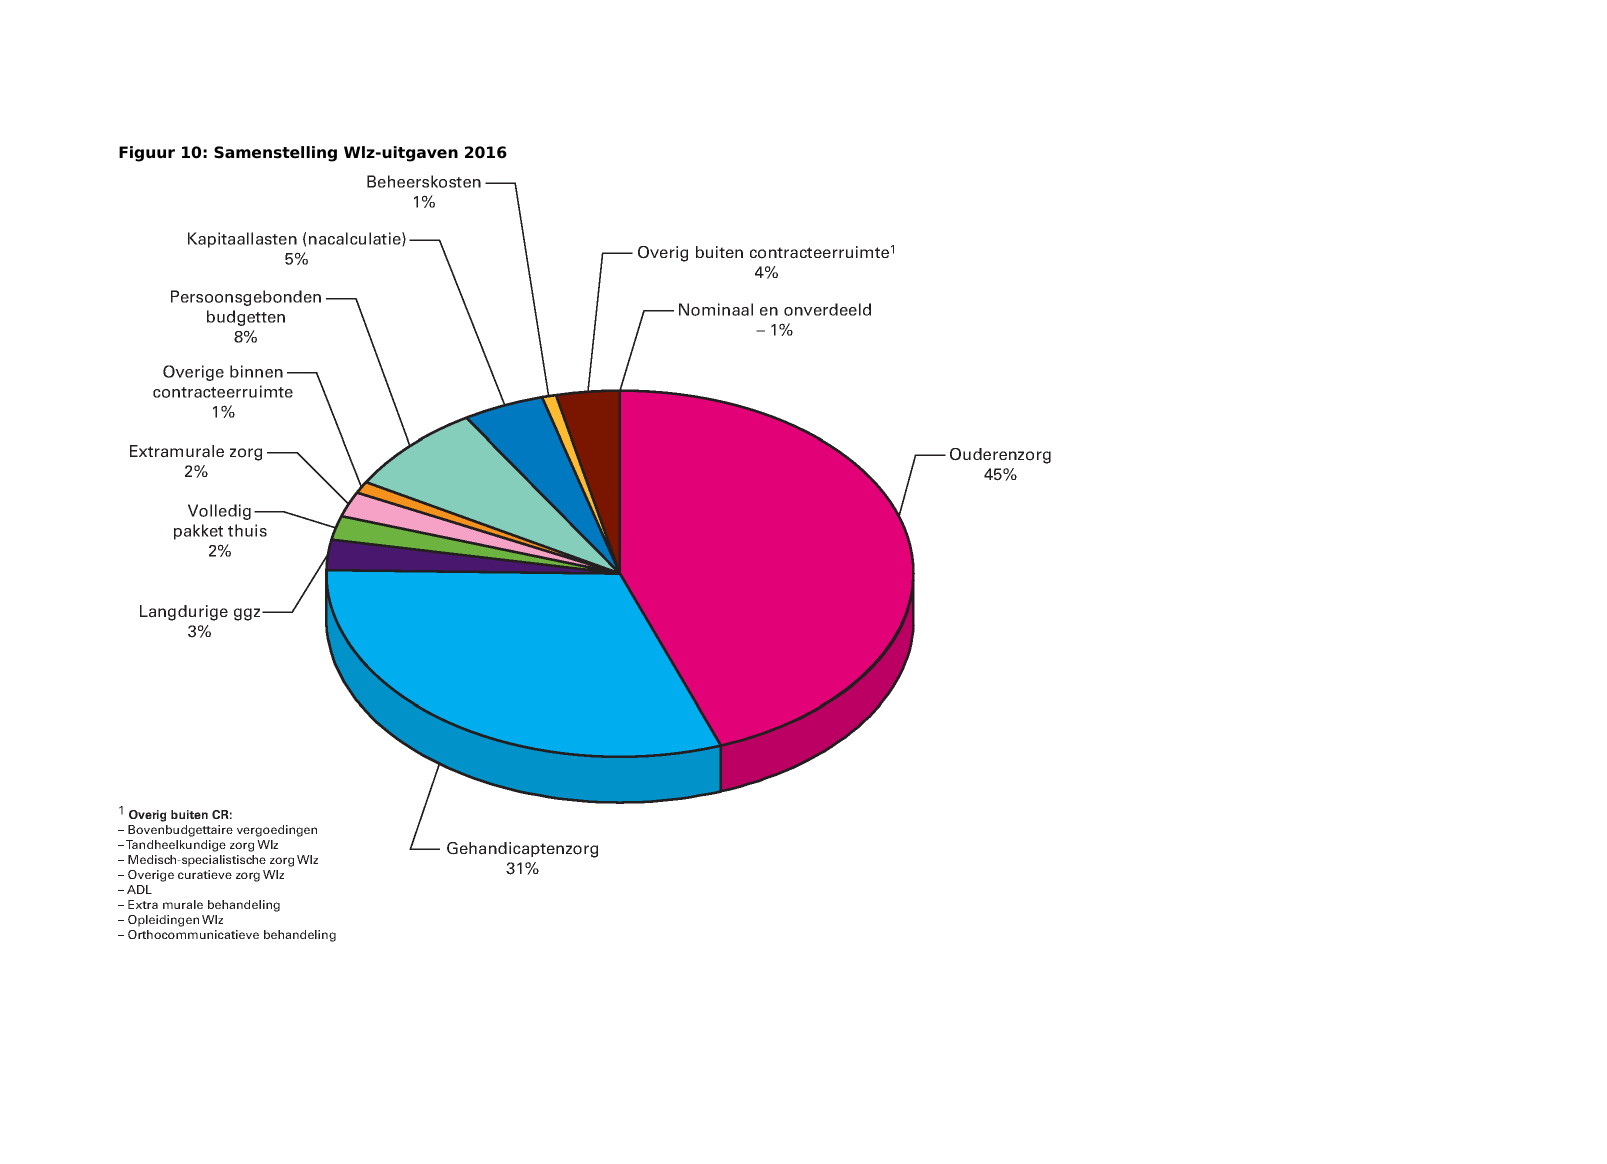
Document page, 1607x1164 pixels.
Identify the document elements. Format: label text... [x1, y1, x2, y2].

text Figuur 10: Samenstelling Wlz-uitgaven 2016 [118, 144, 1051, 162]
picture [118, 174, 1052, 972]
